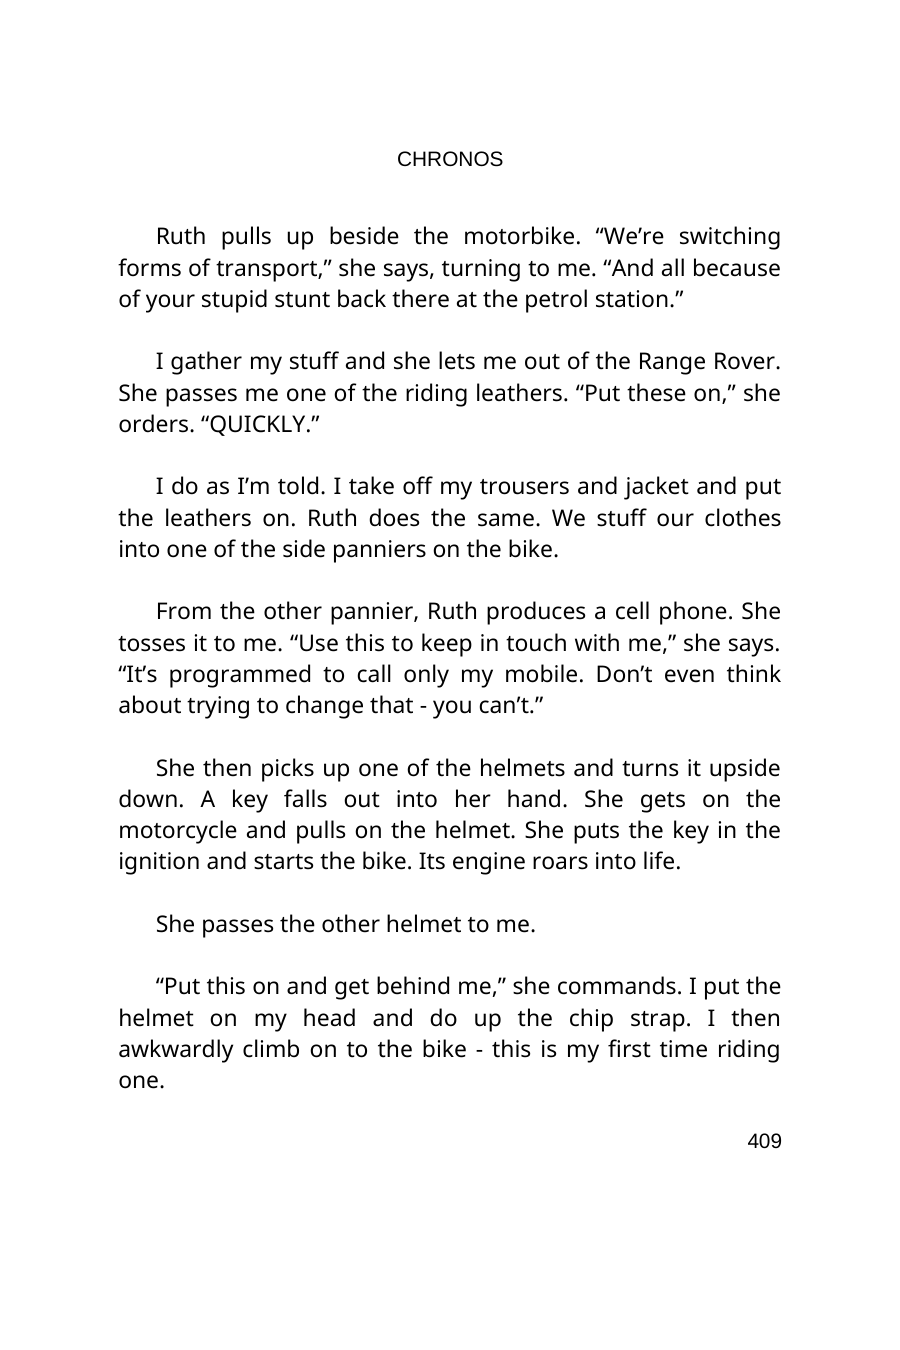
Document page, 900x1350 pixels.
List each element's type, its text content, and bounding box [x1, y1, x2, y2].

text She then picks up one of the helmets and turns it upside down. A key falls out into her hand. She gets on the motorcycle and pulls on the helmet. She puts the key in the ignition and starts the bike. Its engine roars into life. [118, 751, 782, 876]
text “Put this on and get behind me,” she commands. I put the helmet on my head and do up the chip strap. I then awkwardly climb on to the bike - this is my first time riding one. [118, 970, 782, 1095]
text From the other pannier, Ruth produces a cell phone. She tosses it to me. “Use this to keep in touch with me,” she says. “It’s programmed to call only my mobile. Don’t even think about trying to change that - you can’t.” [118, 595, 782, 720]
text I gather my stuff and she lets me out of the Range Rover. She passes me one of the riding leathers. “Put these on,” she orders. “QUICKLY.” [118, 345, 782, 439]
text I do as I’m told. I take off my trousers and jacket and put the leathers on. Ruth does the same. We stuff our clothes into one of the side panniers on the bike. [118, 470, 782, 564]
text She passes the other helmet to me. [118, 908, 782, 939]
text Ruth pulls up beside the motorbike. “We’re switching forms of transport,” she says, turning to me. “And all because of your stupid stunt back there at the petrol station.” [118, 220, 782, 314]
